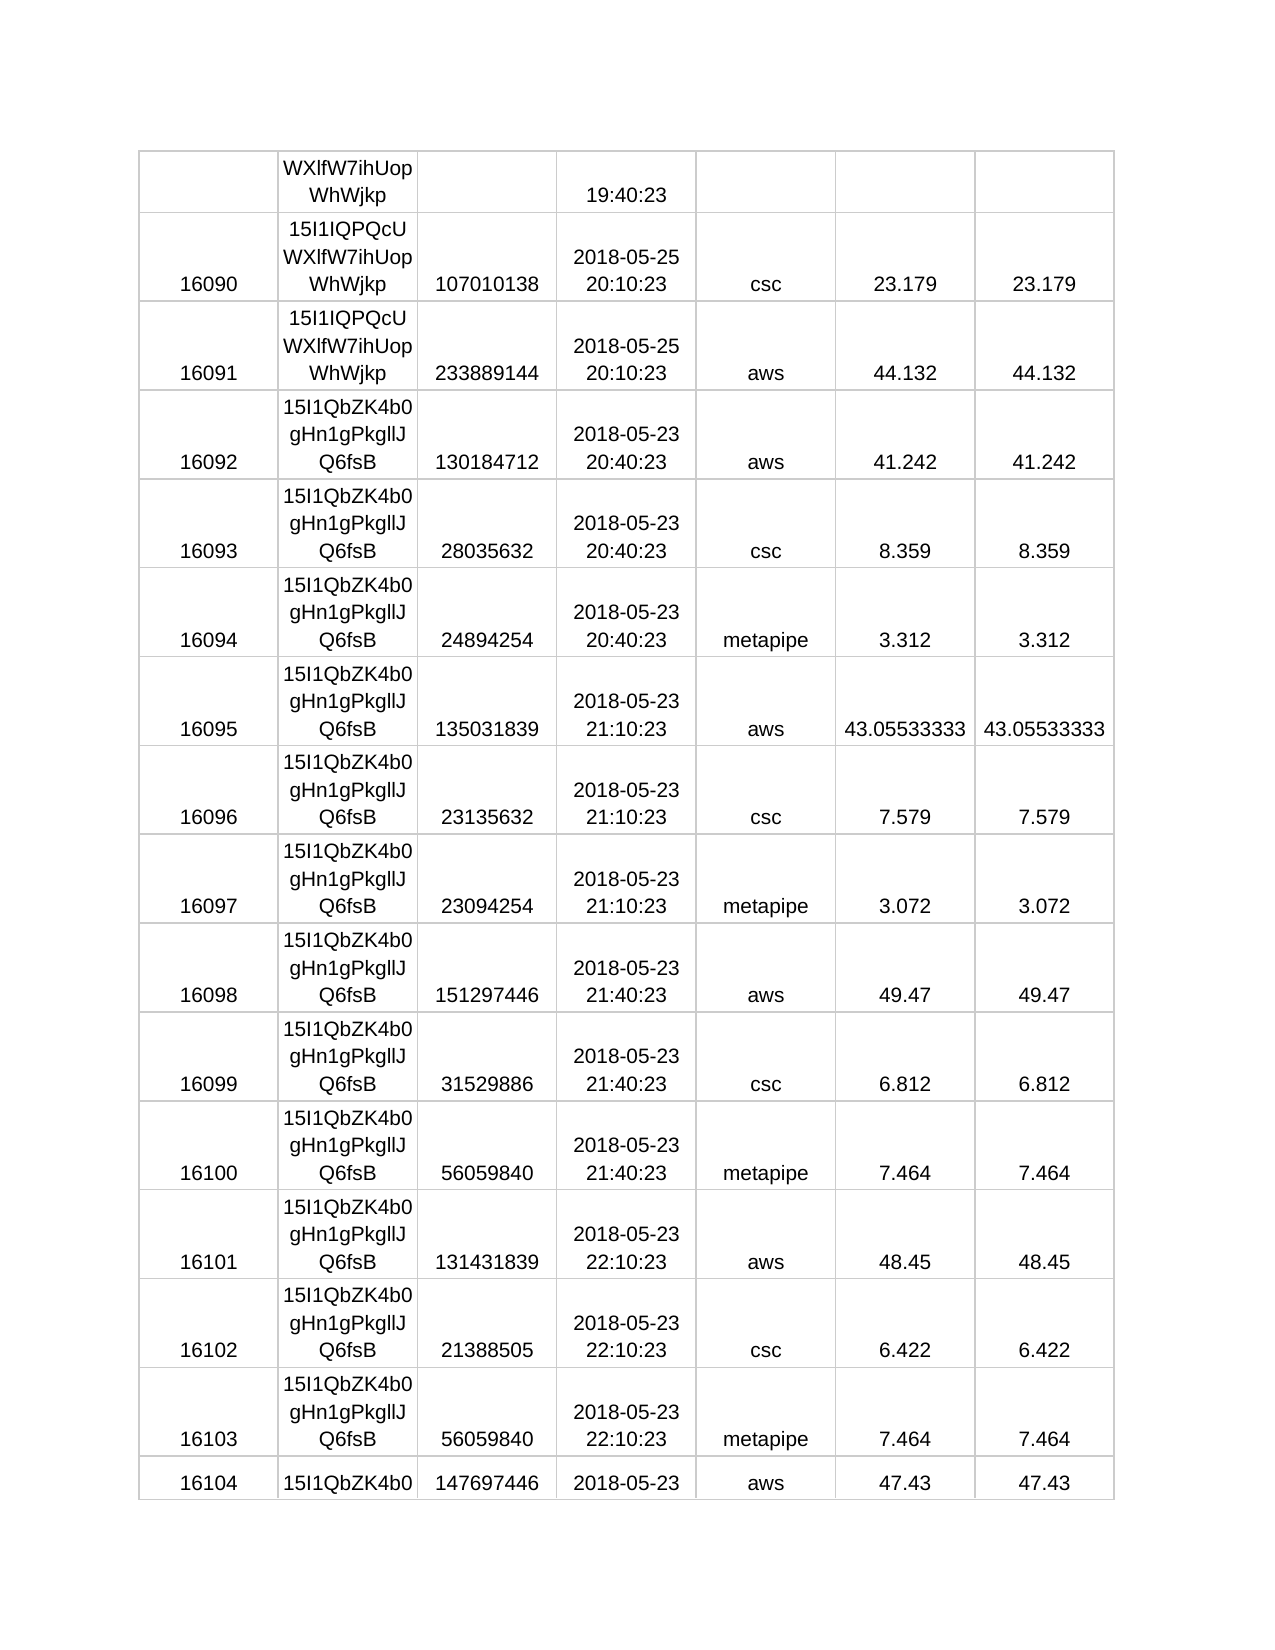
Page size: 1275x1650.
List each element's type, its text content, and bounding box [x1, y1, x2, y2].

table_cell 135031839 [418, 657, 556, 744]
table_cell 16104 [140, 1457, 277, 1498]
table_cell 6.812 [976, 1013, 1113, 1100]
table_cell 24894254 [418, 568, 556, 656]
table_cell 7.464 [976, 1102, 1113, 1189]
table_cell 23094254 [418, 835, 556, 922]
table_cell 2018-05-23 21:10:23 [557, 746, 695, 833]
table_cell metapipe [697, 568, 835, 656]
table_cell 49.47 [976, 924, 1113, 1011]
table_cell [697, 152, 835, 211]
table_cell 6.422 [976, 1279, 1113, 1366]
table_cell 233889144 [418, 302, 556, 389]
table_cell 2018-05-23 20:40:23 [557, 480, 695, 567]
table_cell [418, 152, 556, 211]
table_cell 3.072 [976, 835, 1113, 922]
table_cell csc [697, 746, 835, 833]
table_cell 16098 [140, 924, 277, 1011]
table_cell 41.242 [976, 391, 1113, 478]
table_cell WXlfW7ihUopWhWjkp [279, 152, 417, 211]
table_cell 2018-05-23 21:10:23 [557, 657, 695, 744]
table_cell 31529886 [418, 1013, 556, 1100]
table_cell 8.359 [976, 480, 1113, 567]
table_cell 147697446 [418, 1457, 556, 1498]
table_cell 107010138 [418, 213, 556, 300]
table_cell 15I1QbZK4b0gHn1gPkgllJQ6fsB [279, 1368, 417, 1455]
table_cell 15I1QbZK4b0gHn1gPkgllJQ6fsB [279, 568, 417, 656]
table_cell 15I1QbZK4b0gHn1gPkgllJQ6fsB [279, 1279, 417, 1366]
table_cell 21388505 [418, 1279, 556, 1366]
table_cell 7.464 [836, 1368, 974, 1455]
table_cell 2018-05-23 [557, 1457, 695, 1498]
table_cell metapipe [697, 835, 835, 922]
table_cell 16096 [140, 746, 277, 833]
table_cell aws [697, 1457, 835, 1498]
table_cell 41.242 [836, 391, 974, 478]
table_cell 15I1QbZK4b0gHn1gPkgllJQ6fsB [279, 480, 417, 567]
table_cell 2018-05-23 22:10:23 [557, 1368, 695, 1455]
table_cell csc [697, 480, 835, 567]
table_cell csc [697, 213, 835, 300]
table_cell 3.312 [836, 568, 974, 656]
table_cell 15I1QbZK4b0gHn1gPkgllJQ6fsB [279, 1190, 417, 1278]
table_cell 7.579 [836, 746, 974, 833]
table_cell 7.464 [976, 1368, 1113, 1455]
table_cell 15I1IQPQcUWXlfW7ihUopWhWjkp [279, 302, 417, 389]
table_cell 15I1QbZK4b0gHn1gPkgllJQ6fsB [279, 835, 417, 922]
table_cell 130184712 [418, 391, 556, 478]
table_cell 43.05533333 [976, 657, 1113, 744]
table_cell 6.812 [836, 1013, 974, 1100]
table_cell 44.132 [976, 302, 1113, 389]
table_cell metapipe [697, 1102, 835, 1189]
table_cell [976, 152, 1113, 211]
table_cell aws [697, 391, 835, 478]
table_cell 15I1QbZK4b0 [279, 1457, 417, 1498]
table_cell 28035632 [418, 480, 556, 567]
table_cell 131431839 [418, 1190, 556, 1278]
table_cell 2018-05-23 21:10:23 [557, 835, 695, 922]
table_cell 16095 [140, 657, 277, 744]
table_cell 2018-05-23 21:40:23 [557, 1102, 695, 1189]
table_cell 56059840 [418, 1102, 556, 1189]
table_cell [140, 152, 277, 211]
table_cell 16097 [140, 835, 277, 922]
table_cell 19:40:23 [557, 152, 695, 211]
table_cell 2018-05-25 20:10:23 [557, 302, 695, 389]
table_cell 2018-05-23 22:10:23 [557, 1279, 695, 1366]
table_cell 16100 [140, 1102, 277, 1189]
table_cell 16091 [140, 302, 277, 389]
table_cell [836, 152, 974, 211]
table_cell 2018-05-23 20:40:23 [557, 391, 695, 478]
table_cell 16094 [140, 568, 277, 656]
table_cell 7.579 [976, 746, 1113, 833]
table_cell 2018-05-23 21:40:23 [557, 1013, 695, 1100]
table_cell 47.43 [976, 1457, 1113, 1498]
table_cell 16099 [140, 1013, 277, 1100]
table_cell 15I1IQPQcUWXlfW7ihUopWhWjkp [279, 213, 417, 300]
table_cell 16103 [140, 1368, 277, 1455]
table_cell 15I1QbZK4b0gHn1gPkgllJQ6fsB [279, 391, 417, 478]
table_cell 16090 [140, 213, 277, 300]
table_cell 49.47 [836, 924, 974, 1011]
table_cell 44.132 [836, 302, 974, 389]
table_cell aws [697, 657, 835, 744]
table_cell 23.179 [836, 213, 974, 300]
table_cell 15I1QbZK4b0gHn1gPkgllJQ6fsB [279, 746, 417, 833]
table_cell 15I1QbZK4b0gHn1gPkgllJQ6fsB [279, 924, 417, 1011]
table_cell 48.45 [836, 1190, 974, 1278]
table_cell aws [697, 924, 835, 1011]
table_cell 2018-05-23 20:40:23 [557, 568, 695, 656]
table_cell 43.05533333 [836, 657, 974, 744]
table_cell 15I1QbZK4b0gHn1gPkgllJQ6fsB [279, 657, 417, 744]
table_cell 16102 [140, 1279, 277, 1366]
table_cell 8.359 [836, 480, 974, 567]
table_cell 16092 [140, 391, 277, 478]
table_cell 48.45 [976, 1190, 1113, 1278]
table_cell 16093 [140, 480, 277, 567]
table_cell aws [697, 1190, 835, 1278]
table_cell 151297446 [418, 924, 556, 1011]
table_cell aws [697, 302, 835, 389]
table_cell 7.464 [836, 1102, 974, 1189]
table_cell 15I1QbZK4b0gHn1gPkgllJQ6fsB [279, 1013, 417, 1100]
table_cell 6.422 [836, 1279, 974, 1366]
table_cell 2018-05-23 21:40:23 [557, 924, 695, 1011]
table_cell 2018-05-23 22:10:23 [557, 1190, 695, 1278]
table_cell 23135632 [418, 746, 556, 833]
table_cell metapipe [697, 1368, 835, 1455]
table_cell 15I1QbZK4b0gHn1gPkgllJQ6fsB [279, 1102, 417, 1189]
table_cell csc [697, 1279, 835, 1366]
table_cell csc [697, 1013, 835, 1100]
table_cell 3.312 [976, 568, 1113, 656]
table_cell 16101 [140, 1190, 277, 1278]
table_cell 2018-05-25 20:10:23 [557, 213, 695, 300]
table_cell 23.179 [976, 213, 1113, 300]
table_cell 47.43 [836, 1457, 974, 1498]
table_cell 3.072 [836, 835, 974, 922]
table_cell 56059840 [418, 1368, 556, 1455]
